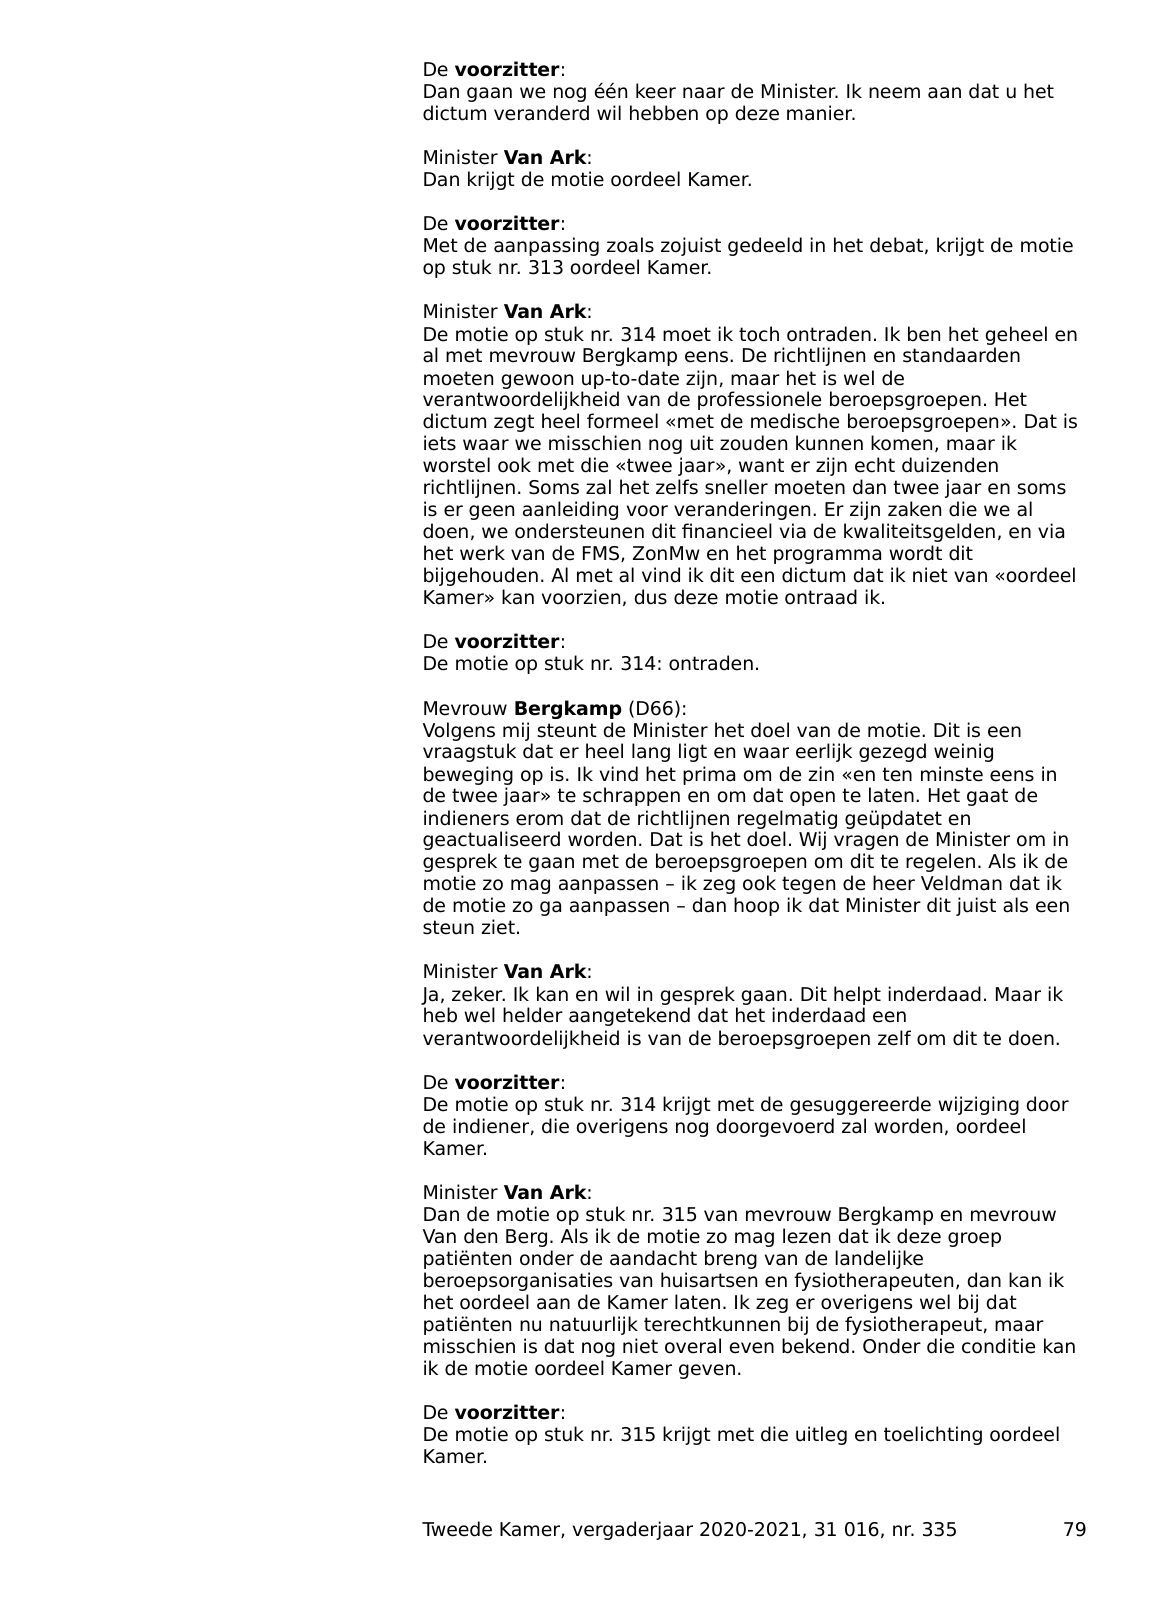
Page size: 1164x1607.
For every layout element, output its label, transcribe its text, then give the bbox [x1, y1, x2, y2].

text De voorzitter: [422, 1402, 1087, 1424]
text Minister Van Ark: [422, 961, 1087, 983]
text De voorzitter: [422, 213, 1087, 235]
text Minister Van Ark: [422, 1182, 1087, 1204]
text De motie op stuk nr. 314: ontraden. [422, 653, 1087, 675]
text De motie op stuk nr. 314 moet ik toch ontraden. Ik ben het geheel en al met mevrouw Bergkamp eens. De richtlijnen en standaarden moeten gewoon up-to-date zijn, maar het is wel de verantwoordelijkheid van de professionele beroepsgroepen. Het dictum zegt heel formeel «met de medische beroepsgroepen». Dat is iets waar we misschien nog uit zouden kunnen komen, maar ik worstel ook met die «twee jaar», want er zijn echt duizenden richtlijnen. Soms zal het zelfs sneller moeten dan twee jaar en soms is er geen aanleiding voor veranderingen. Er zijn zaken die we al doen, we ondersteunen dit financieel via de kwaliteitsgelden, en via het werk van de FMS, ZonMw en het programma wordt dit bijgehouden. Al met al vind ik dit een dictum dat ik niet van «oordeel Kamer» kan voorzien, dus deze motie ontraad ik. [422, 323, 1087, 609]
text Met de aanpassing zoals zojuist gedeeld in het debat, krijgt de motie op stuk nr. 313 oordeel Kamer. [422, 235, 1087, 279]
text Dan de motie op stuk nr. 315 van mevrouw Bergkamp en mevrouw Van den Berg. Als ik de motie zo mag lezen dat ik deze groep patiënten onder de aandacht breng van de landelijke beroepsorganisaties van huisartsen en fysiotherapeuten, dan kan ik het oordeel aan de Kamer laten. Ik zeg er overigens wel bij dat patiënten nu natuurlijk terechtkunnen bij de fysiotherapeut, maar misschien is dat nog niet overal even bekend. Onder die conditie kan ik de motie oordeel Kamer geven. [422, 1204, 1087, 1379]
text Minister Van Ark: [422, 147, 1087, 169]
text Minister Van Ark: [422, 301, 1087, 323]
text Ja, zeker. Ik kan en wil in gesprek gaan. Dit helpt inderdaad. Maar ik heb wel helder aangetekend dat het inderdaad een verantwoordelijkheid is van de beroepsgroepen zelf om dit te doen. [422, 983, 1087, 1049]
text De motie op stuk nr. 315 krijgt met die uitleg en toelichting oordeel Kamer. [422, 1424, 1087, 1468]
text De voorzitter: [422, 1072, 1087, 1093]
text De voorzitter: [422, 631, 1087, 653]
text Dan gaan we nog één keer naar de Minister. Ik neem aan dat u het dictum veranderd wil hebben op deze manier. [422, 81, 1087, 125]
text De voorzitter: [422, 59, 1087, 81]
text Volgens mij steunt de Minister het doel van de motie. Dit is een vraagstuk dat er heel lang ligt en waar eerlijk gezegd weinig beweging op is. Ik vind het prima om de zin «en ten minste eens in de twee jaar» te schrappen en om dat open te laten. Het gaat de indieners erom dat de richtlijnen regelmatig geüpdatet en geactualiseerd worden. Dat is het doel. Wij vragen de Minister om in gesprek te gaan met de beroepsgroepen om dit te regelen. Als ik de motie zo mag aanpassen – ik zeg ook tegen de heer Veldman dat ik de motie zo ga aanpassen – dan hoop ik dat Minister dit juist als een steun ziet. [422, 719, 1087, 939]
text Dan krijgt de motie oordeel Kamer. [422, 169, 1087, 191]
text De motie op stuk nr. 314 krijgt met de gesuggereerde wijziging door de indiener, die overigens nog doorgevoerd zal worden, oordeel Kamer. [422, 1093, 1087, 1159]
text Mevrouw Bergkamp (D66): [422, 697, 1087, 719]
